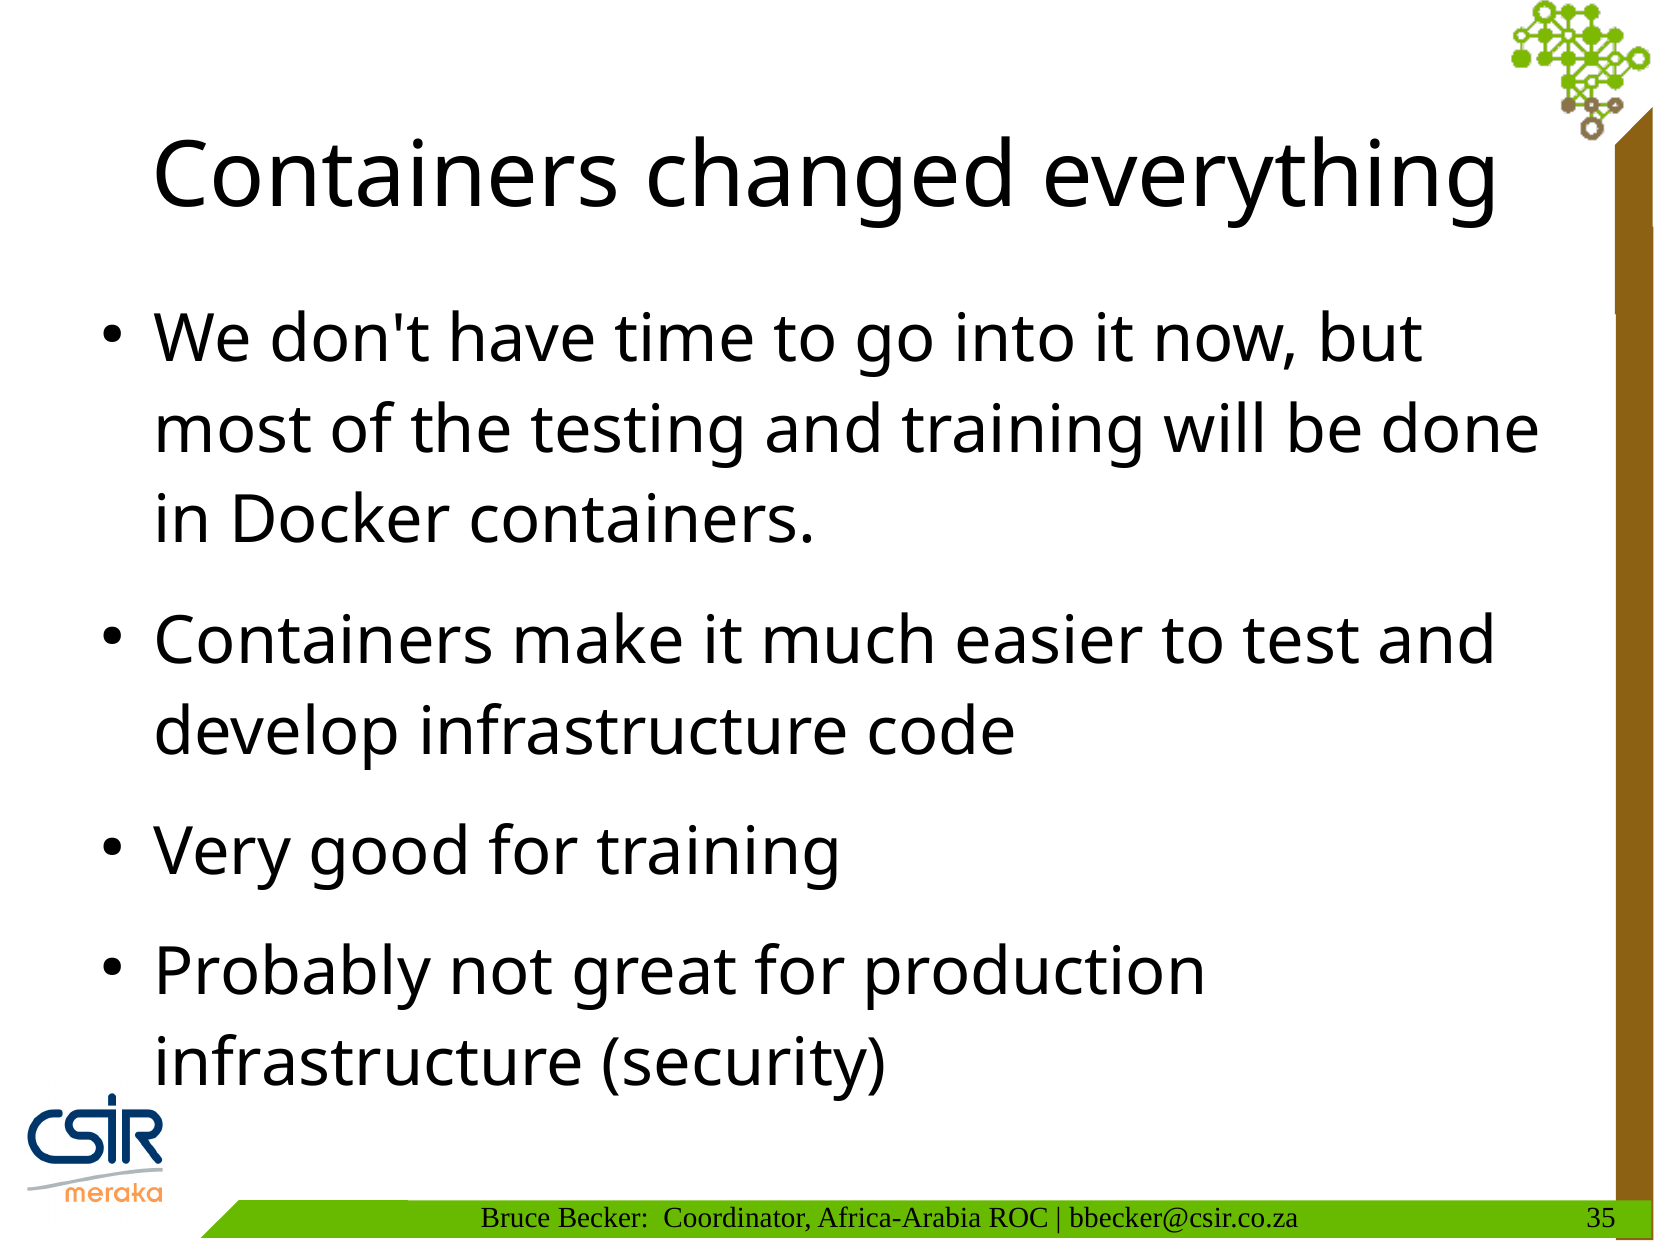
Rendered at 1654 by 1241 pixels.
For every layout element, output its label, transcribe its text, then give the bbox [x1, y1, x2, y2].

picture [12, 1074, 178, 1225]
list We don't have time to go into it now, but most of the testing and training will be done in Docker containers. Containers make it much easier to test and develop infrastructure code Very good for training Probably not great for production infrastructure (security) [82, 290, 1571, 1010]
title Containers changed everything [82, 67, 1571, 275]
picture [1503, 0, 1654, 144]
